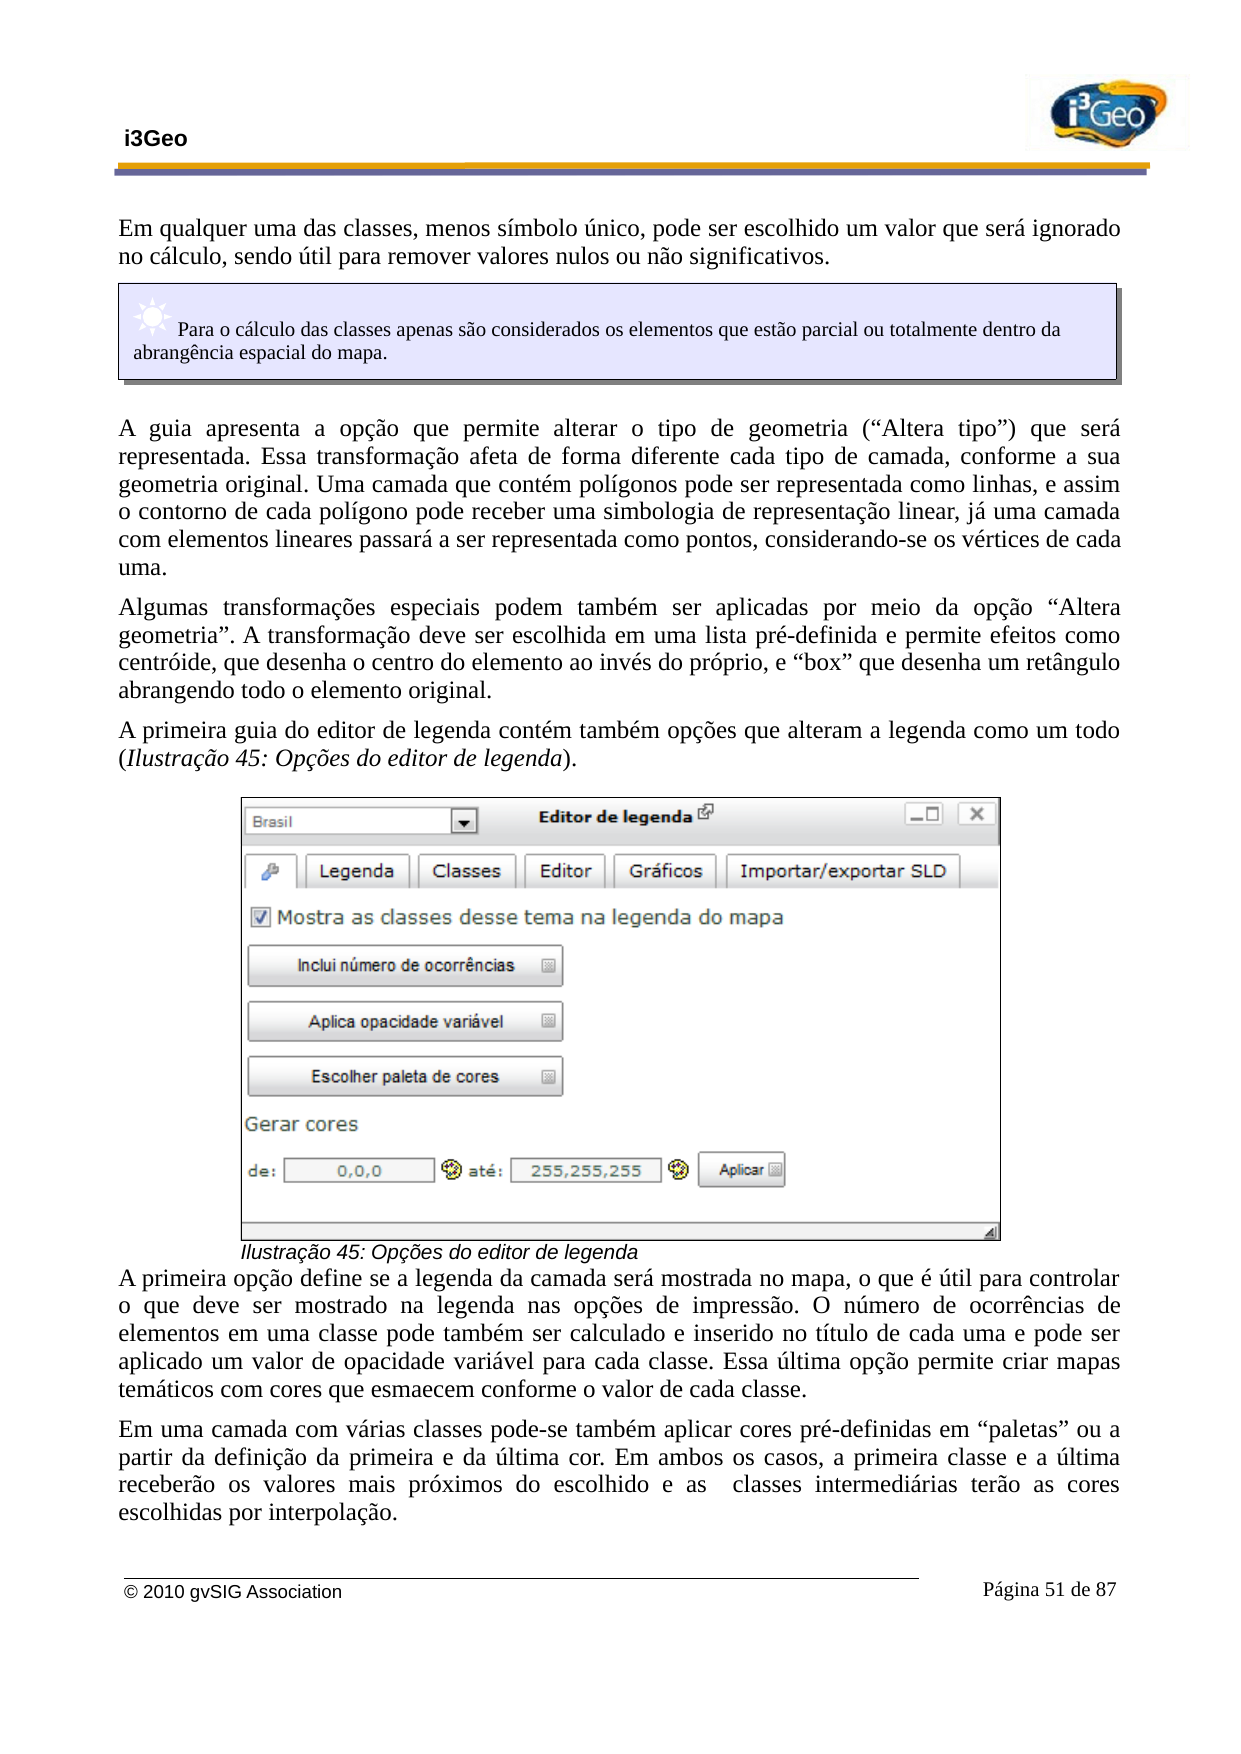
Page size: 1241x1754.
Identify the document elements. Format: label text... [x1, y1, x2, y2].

text Para o cálculo das classes apenas são considerados os elementos que estão parcial ou totalmente dentro da abrangência espacial do mapa. [119, 284, 1116, 379]
picture [149, 297, 156, 306]
text A primeira guia do editor de legenda contém também opções que alteram a legenda como um todo (Ilustração 45: Opções do editor de legenda). [118, 716, 1122, 772]
text Ilustração 45: Opções do editor de legenda [240, 1241, 1000, 1264]
text Em qualquer uma das classes, menos símbolo único, pode ser escolhido um valor que será ignorado no cálculo, sendo útil para remover valores nulos ou não significativos. [118, 214, 1122, 270]
picture [138, 302, 167, 331]
text Em uma camada com várias classes pode-se também aplicar cores pré-definidas em “paletas” ou a partir da definição da primeira e da última cor. Em ambos os casos, a primeira classe e a última receberão os valores mais próximos do escolhido e as classes intermediárias terão as cores escolhidas por interpolação. [118, 1415, 1122, 1526]
picture [164, 313, 173, 320]
text Algumas transformações especiais podem também ser aplicadas por meio da opção “Altera geometria”. A transformação deve ser escolhida em uma lista pré-definida e permite efeitos como centróide, que desenha o centro do elemento ao invés do próprio, e “box” que desenha um retângulo abrangendo todo o elemento original. [118, 593, 1122, 704]
text A primeira opção define se a legenda da camada será mostrada no mapa, o que é útil para controlar o que deve ser mostrado na legenda nas opções de impressão. O número de ocorrências de elementos em uma classe pode também ser calculado e inserido no título de cada uma e pode ser aplicado um valor de opacidade variável para cada classe. Essa última opção permite criar mapas temáticos com cores que esmaecem conforme o valor de cada classe. [118, 784, 1122, 1402]
picture [1025, 74, 1191, 151]
picture [133, 313, 141, 320]
picture [242, 798, 1000, 1240]
text A guia apresenta a opção que permite alterar o tipo de geometria (“Altera tipo”) que será representada. Essa transformação afeta de forma diferente cada tipo de camada, conforme a sua geometria original. Uma camada que contém polígonos pode ser representada como linhas, e assim o contorno de cada polígono pode receber uma simbologia de representação linear, já uma camada com elementos lineares passará a ser representada como pontos, considerando-se os vértices de cada uma. [118, 414, 1122, 581]
picture [149, 328, 156, 337]
picture [138, 302, 147, 311]
